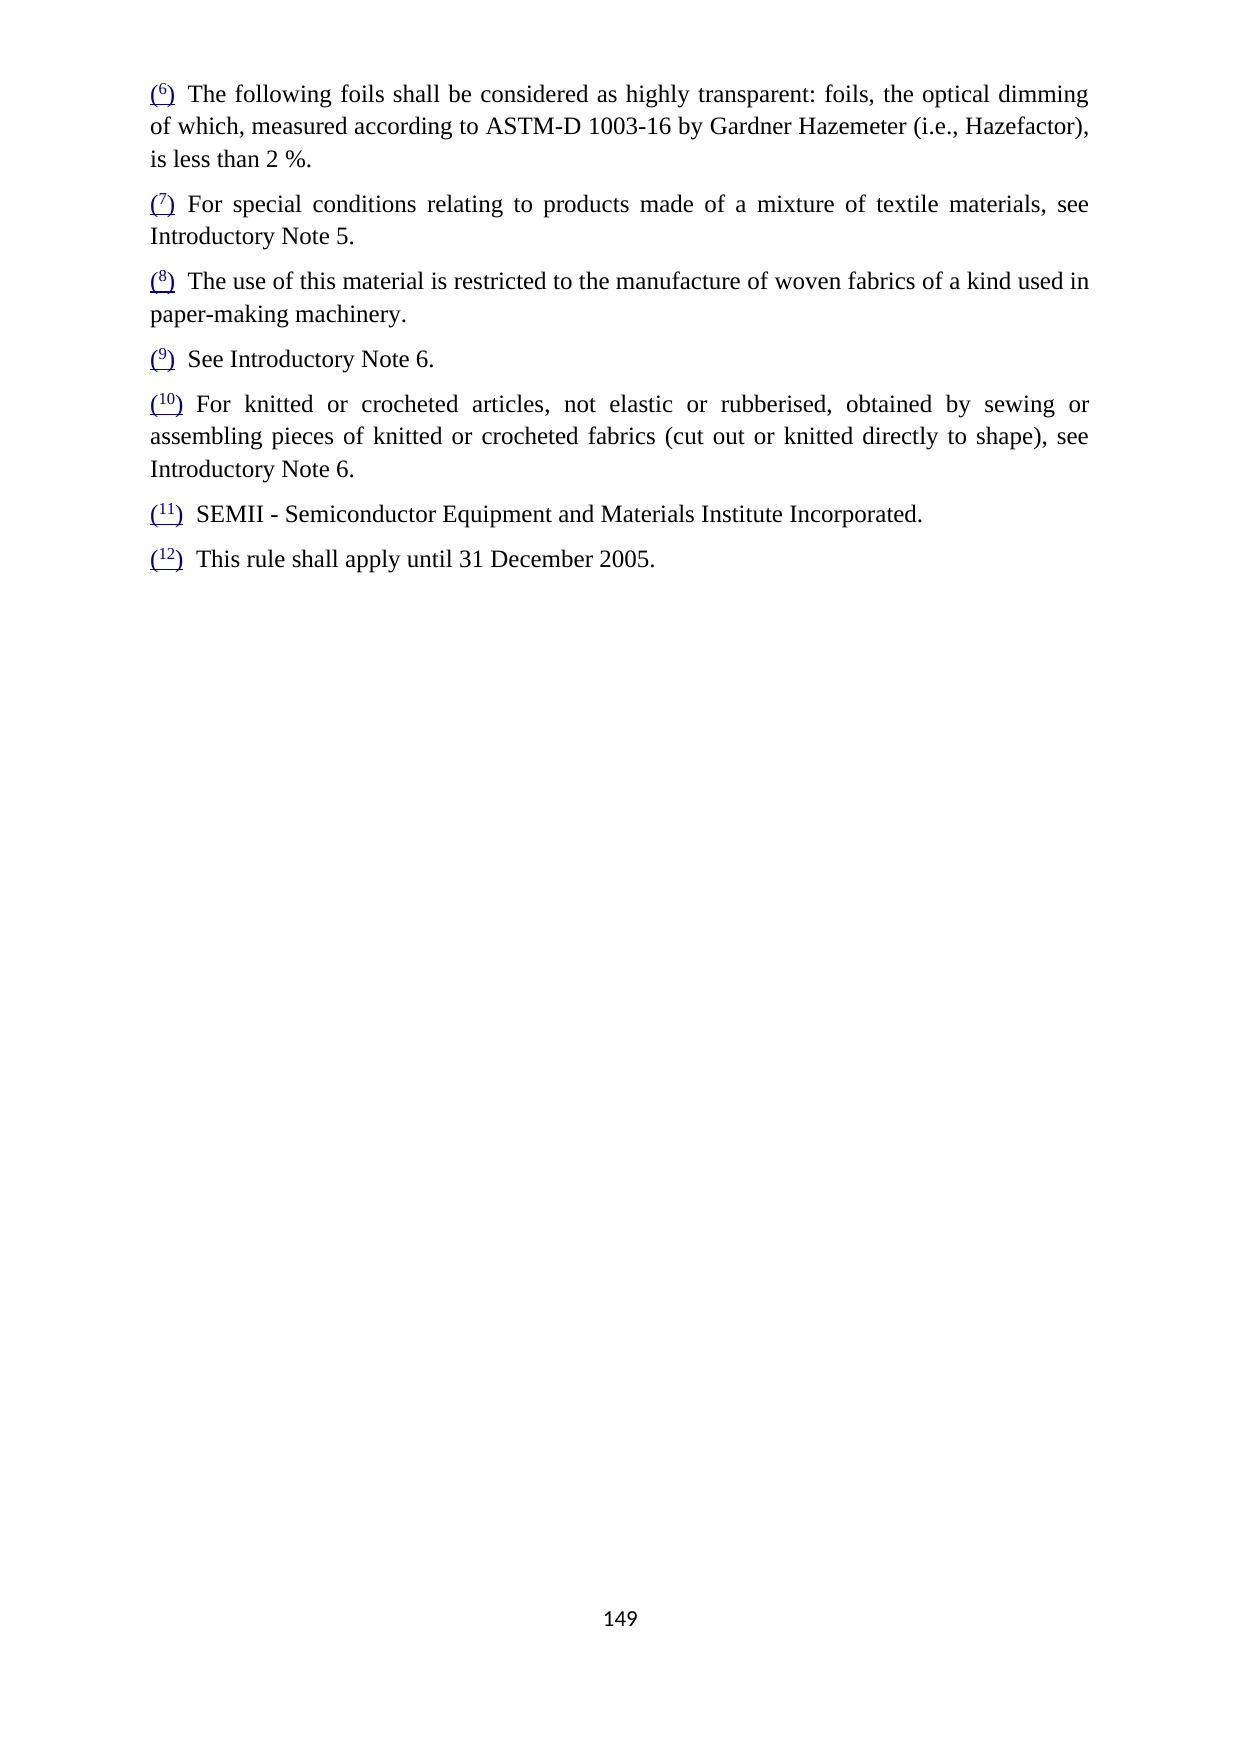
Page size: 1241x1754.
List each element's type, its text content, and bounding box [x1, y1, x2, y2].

text (10) For knitted or crocheted articles, not elastic or rubberised, obtained by sewing or assembling pieces of knitted or crocheted fabrics (cut out or knitted directly to shape), see Introductory Note 6. [150, 385, 1090, 482]
text (9) See Introductory Note 6. [150, 340, 1090, 372]
text (12) This rule shall apply until 31 December 2005. [150, 540, 1090, 572]
text (8) The use of this material is restricted to the manufacture of woven fabrics of a kind used in paper-making machinery. [150, 262, 1090, 327]
text (6) The following foils shall be considered as highly transparent: foils, the optical dimming of which, measured according to ASTM-D 1003-16 by Gardner Hazemeter (i.e., Hazefactor), is less than 2 %. [150, 75, 1090, 172]
text (11) SEMII - Semiconductor Equipment and Materials Institute Incorporated. [150, 495, 1090, 527]
text (7) For special conditions relating to products made of a mixture of textile materials, see Introductory Note 5. [150, 185, 1090, 250]
